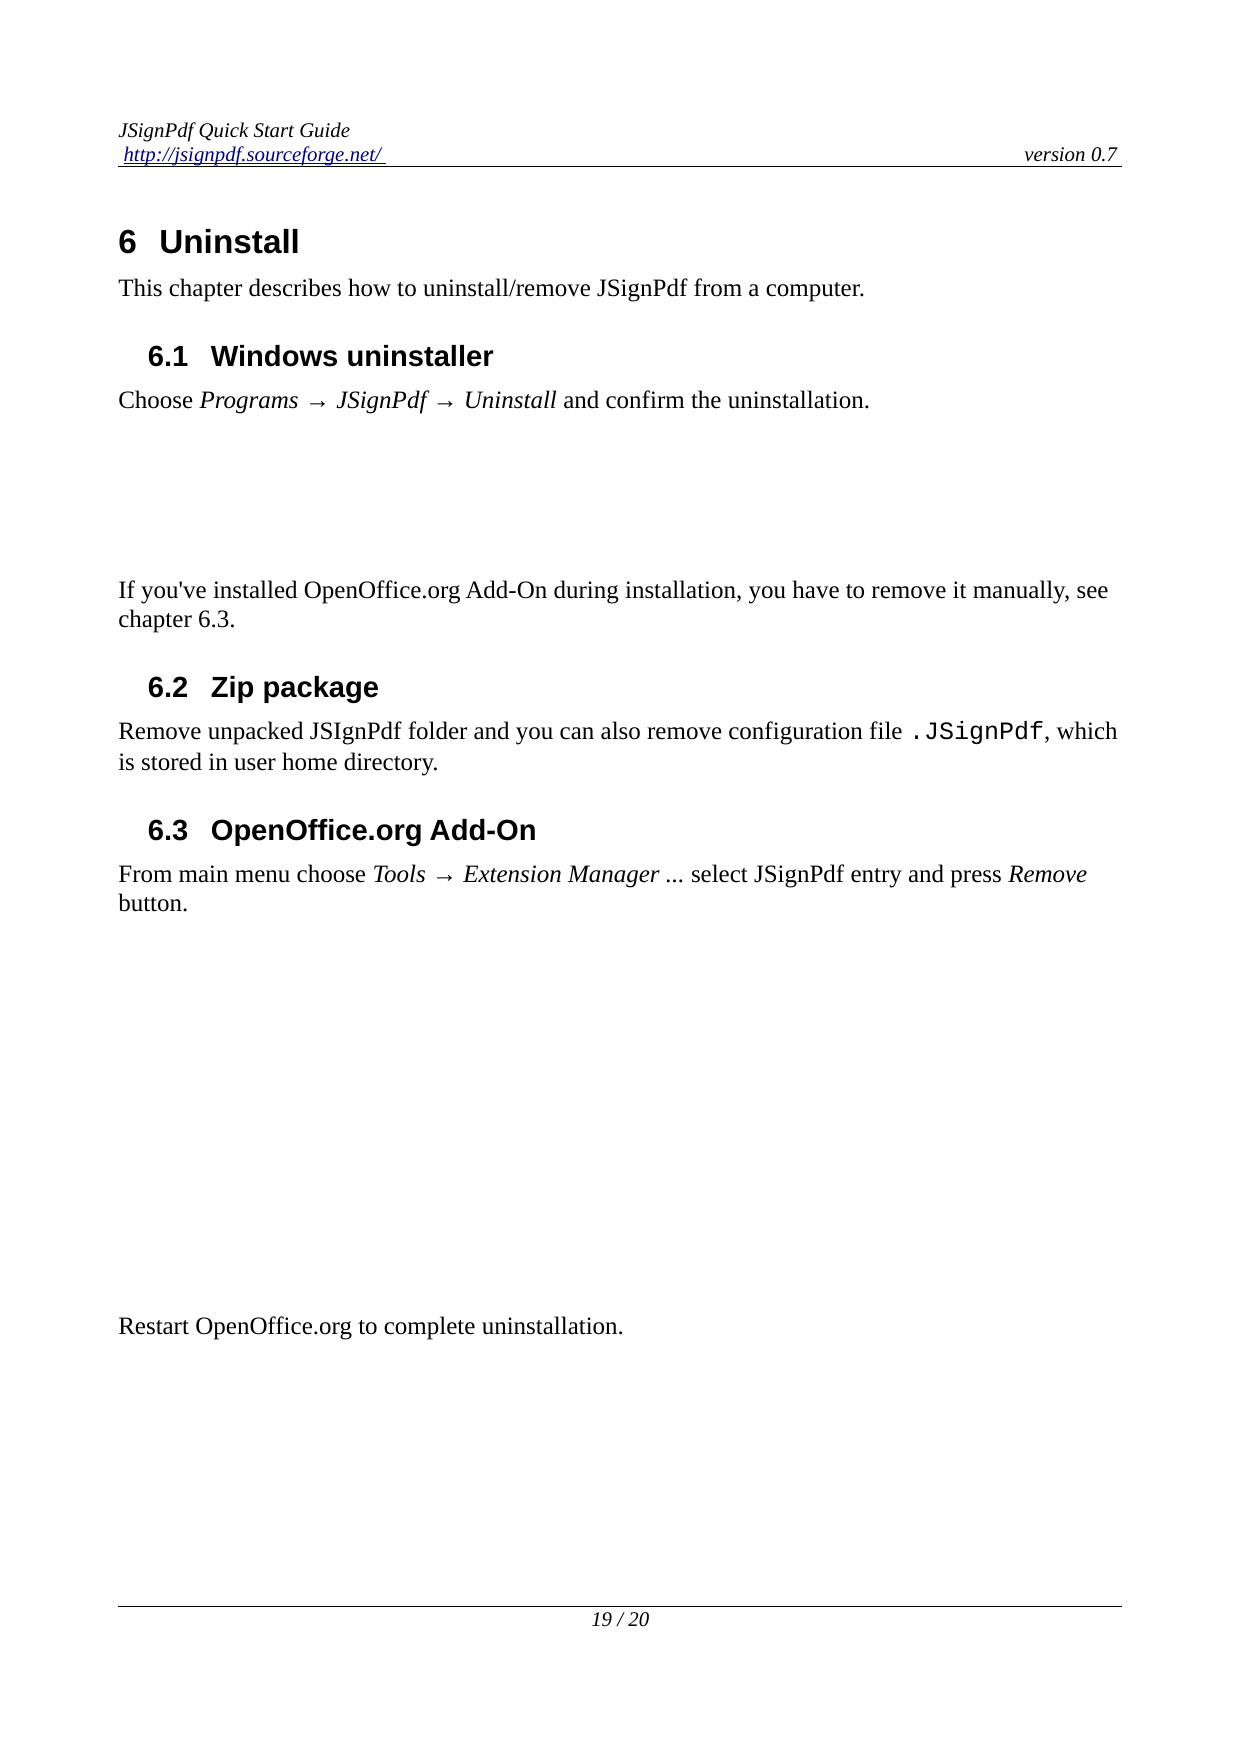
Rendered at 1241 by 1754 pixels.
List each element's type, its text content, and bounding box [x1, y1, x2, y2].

subtitle Zip package [148, 670, 1116, 703]
subtitle Windows uninstaller [148, 339, 1116, 372]
subtitle OpenOffice.org Add-On [148, 813, 1116, 847]
text Remove unpacked JSIgnPdf folder and you can also remove configuration file .JSignPdf, which is stored in user home directory. [118, 716, 1122, 776]
text Restart OpenOffice.org to complete uninstallation. [118, 929, 1122, 1340]
text This chapter describes how to uninstall/remove JSignPdf from a computer. [118, 273, 1122, 301]
subtitle Uninstall [118, 222, 1122, 260]
text From main menu choose Tools → Extension Manager ... select JSignPdf entry and press Remove button. [118, 859, 1122, 917]
text If you've installed OpenOffice.org Add-On during installation, you have to remove it manually, see chapter 6.3. [118, 426, 1122, 632]
text Choose Programs → JSignPdf → Uninstall and confirm the uninstallation. [118, 385, 1122, 414]
